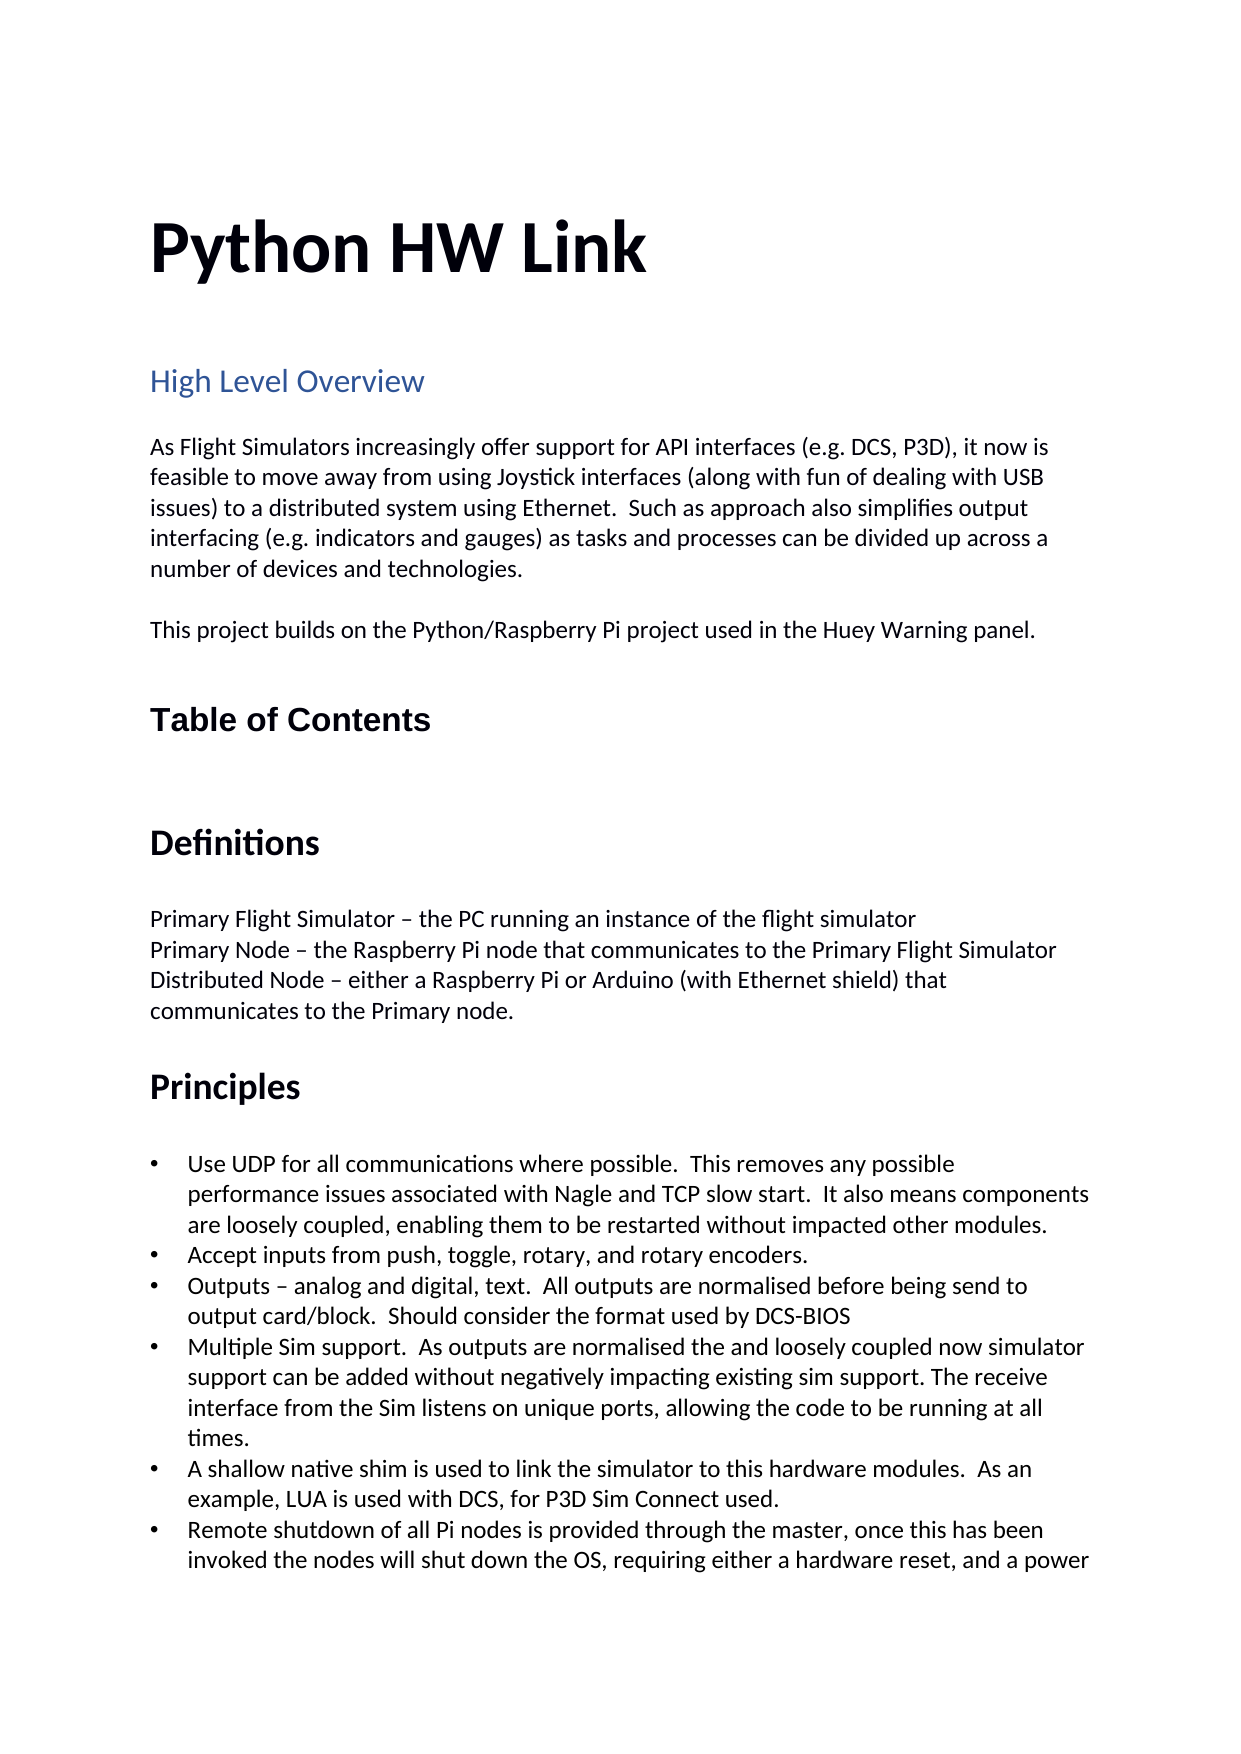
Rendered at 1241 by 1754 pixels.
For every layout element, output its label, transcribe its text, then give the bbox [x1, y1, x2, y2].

subtitle Table of Contents [150, 700, 1090, 738]
list Remote shutdown of all Pi nodes is provided through the master, once this has been invoked the nodes will shut down the OS, requiring either a hardware reset, and a power [150, 1514, 1090, 1575]
list Multiple Sim support. As outputs are normalised the and loosely coupled now simulator support can be added without negatively impacting existing sim support. The receive interface from the Sim listens on unique ports, allowing the code to be running at all times. [150, 1331, 1090, 1453]
subtitle Definitions [150, 819, 1090, 865]
list Outputs – analog and digital, text. All outputs are normalised before being send to output card/block. Should consider the format used by DCS-BIOS [150, 1270, 1090, 1331]
list Accept inputs from push, toggle, rotary, and rotary encoders. [150, 1239, 1090, 1270]
text This project builds on the Python/Raspberry Pi project used in the Huey Warning panel. [150, 614, 1090, 644]
text As Flight Simulators increasingly offer support for API interfaces (e.g. DCS, P3D), it now is feasible to move away from using Joystick interfaces (along with fun of dealing with USB issues) to a distributed system using Ethernet. Such as approach also simplifies output interfacing (e.g. indicators and gauges) as tasks and processes can be divided up across a number of devices and technologies. [150, 431, 1090, 583]
subtitle High Level Overview [150, 359, 1090, 400]
title Python HW Link [150, 200, 1090, 292]
text Primary Flight Simulator – the PC running an instance of the flight simulator [150, 904, 1090, 934]
list Use UDP for all communications where possible. This removes any possible performance issues associated with Nagle and TCP slow start. It also means components are loosely coupled, enabling them to be restarted without impacted other modules. [150, 1148, 1090, 1239]
list A shallow native shim is used to link the simulator to this hardware modules. As an example, LUA is used with DCS, for P3D Sim Connect used. [150, 1453, 1090, 1514]
text Distributed Node – either a Raspberry Pi or Arduino (with Ethernet shield) that communicates to the Primary node. [150, 965, 1090, 1026]
subtitle Principles [150, 1063, 1090, 1109]
text Primary Node – the Raspberry Pi node that communicates to the Primary Flight Simulator [150, 934, 1090, 965]
